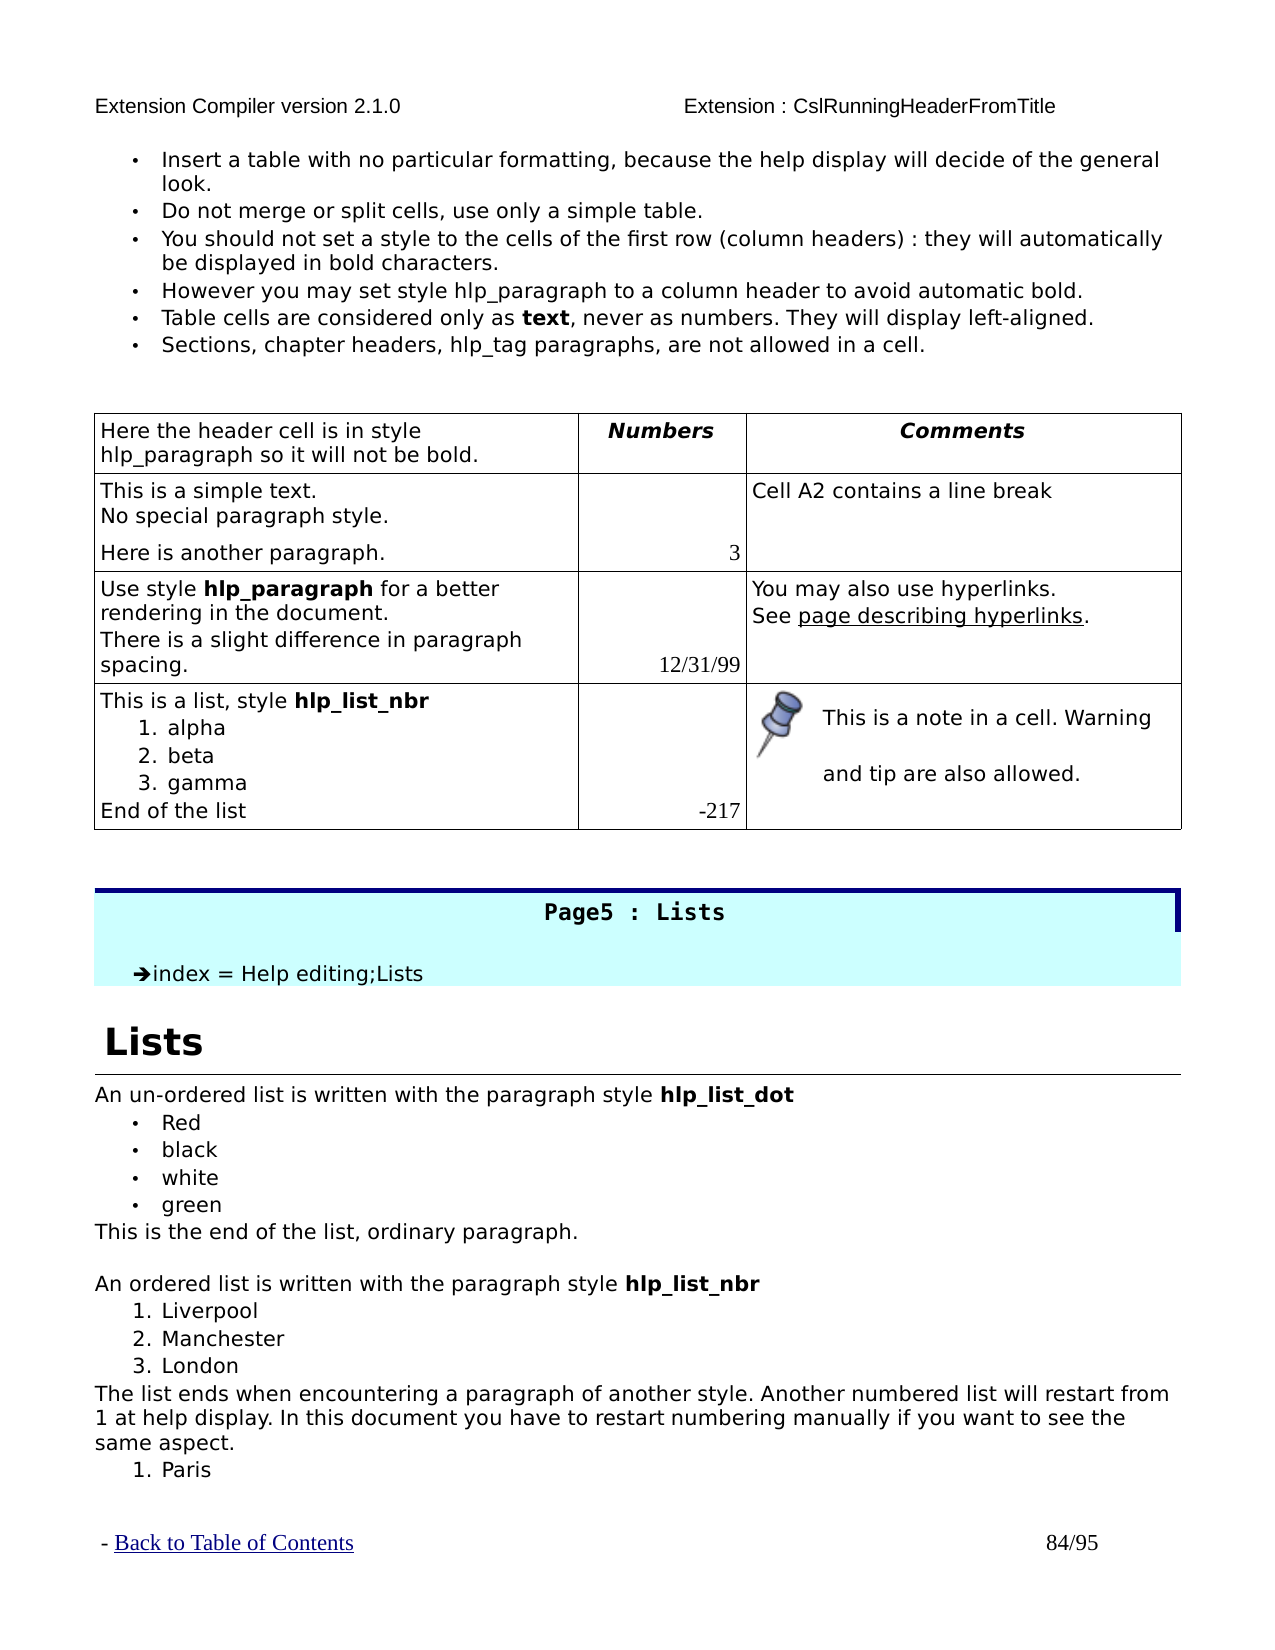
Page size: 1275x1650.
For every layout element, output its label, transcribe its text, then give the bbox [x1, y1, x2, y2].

table_cell -217 [579, 684, 746, 829]
list Red [132, 1111, 1181, 1135]
list Manchester [132, 1327, 1181, 1351]
table_cell Use style hlp_paragraph for a better rendering in the document. There is a slight difference in paragraph spacing. [95, 572, 578, 683]
table_header Numbers [579, 414, 746, 473]
list Paris [132, 1458, 1181, 1482]
list white [132, 1165, 1181, 1190]
text An un-ordered list is written with the paragraph style hlp_list_dot [94, 1083, 1181, 1108]
text An ordered list is written with the paragraph style hlp_list_nbr [94, 1248, 1181, 1297]
table_header Comments [747, 414, 1181, 473]
list Insert a table with no particular formatting, because the help display will decide of the general look. [132, 147, 1181, 196]
list You should not set a style to the cells of the first row (column headers) : they will automatically be displayed in bold characters. [132, 227, 1181, 276]
list Liverpool [132, 1299, 1181, 1324]
list Table cells are considered only as text, never as numbers. They will display left-aligned. [132, 306, 1181, 331]
list Sections, chapter headers, hlp_tag paragraphs, are not allowed in a cell. [132, 333, 1181, 358]
list Do not merge or split cells, use only a simple table. [132, 199, 1181, 224]
table_header Here the header cell is in style hlp_paragraph so it will not be bold. [95, 414, 578, 473]
list London [132, 1354, 1181, 1379]
table_cell This is a note in a cell. Warning and tip are also allowed. [747, 684, 1181, 829]
table_cell 31.12.99 [579, 572, 746, 683]
text Page5 : Lists [94, 889, 1175, 932]
text The list ends when encountering a paragraph of another style. Another numbered list will restart from 1 at help display. In this document you have to restart numbering manually if you want to see the same aspect. [94, 1382, 1181, 1455]
table_cell You may also use hyperlinks. See page describing hyperlinks. [747, 572, 1181, 683]
list green [132, 1193, 1181, 1217]
text This is the end of the list, ordinary paragraph. [94, 1220, 1181, 1245]
text Lists [94, 1011, 1181, 1074]
table_cell This is a simple text. No special paragraph style. Here is another paragraph. [95, 474, 578, 571]
table_cell 3 [579, 474, 746, 571]
table_cell Cell A2 contains a line break [747, 474, 1181, 571]
list black [132, 1138, 1181, 1162]
list However you may set style hlp_paragraph to a column header to avoid automatic bold. [132, 279, 1181, 303]
table_cell This is a list, style hlp_list_nbr alpha beta gamma End of the list [95, 684, 578, 829]
list index = Help editing;Lists [94, 961, 1181, 986]
picture [752, 689, 808, 761]
